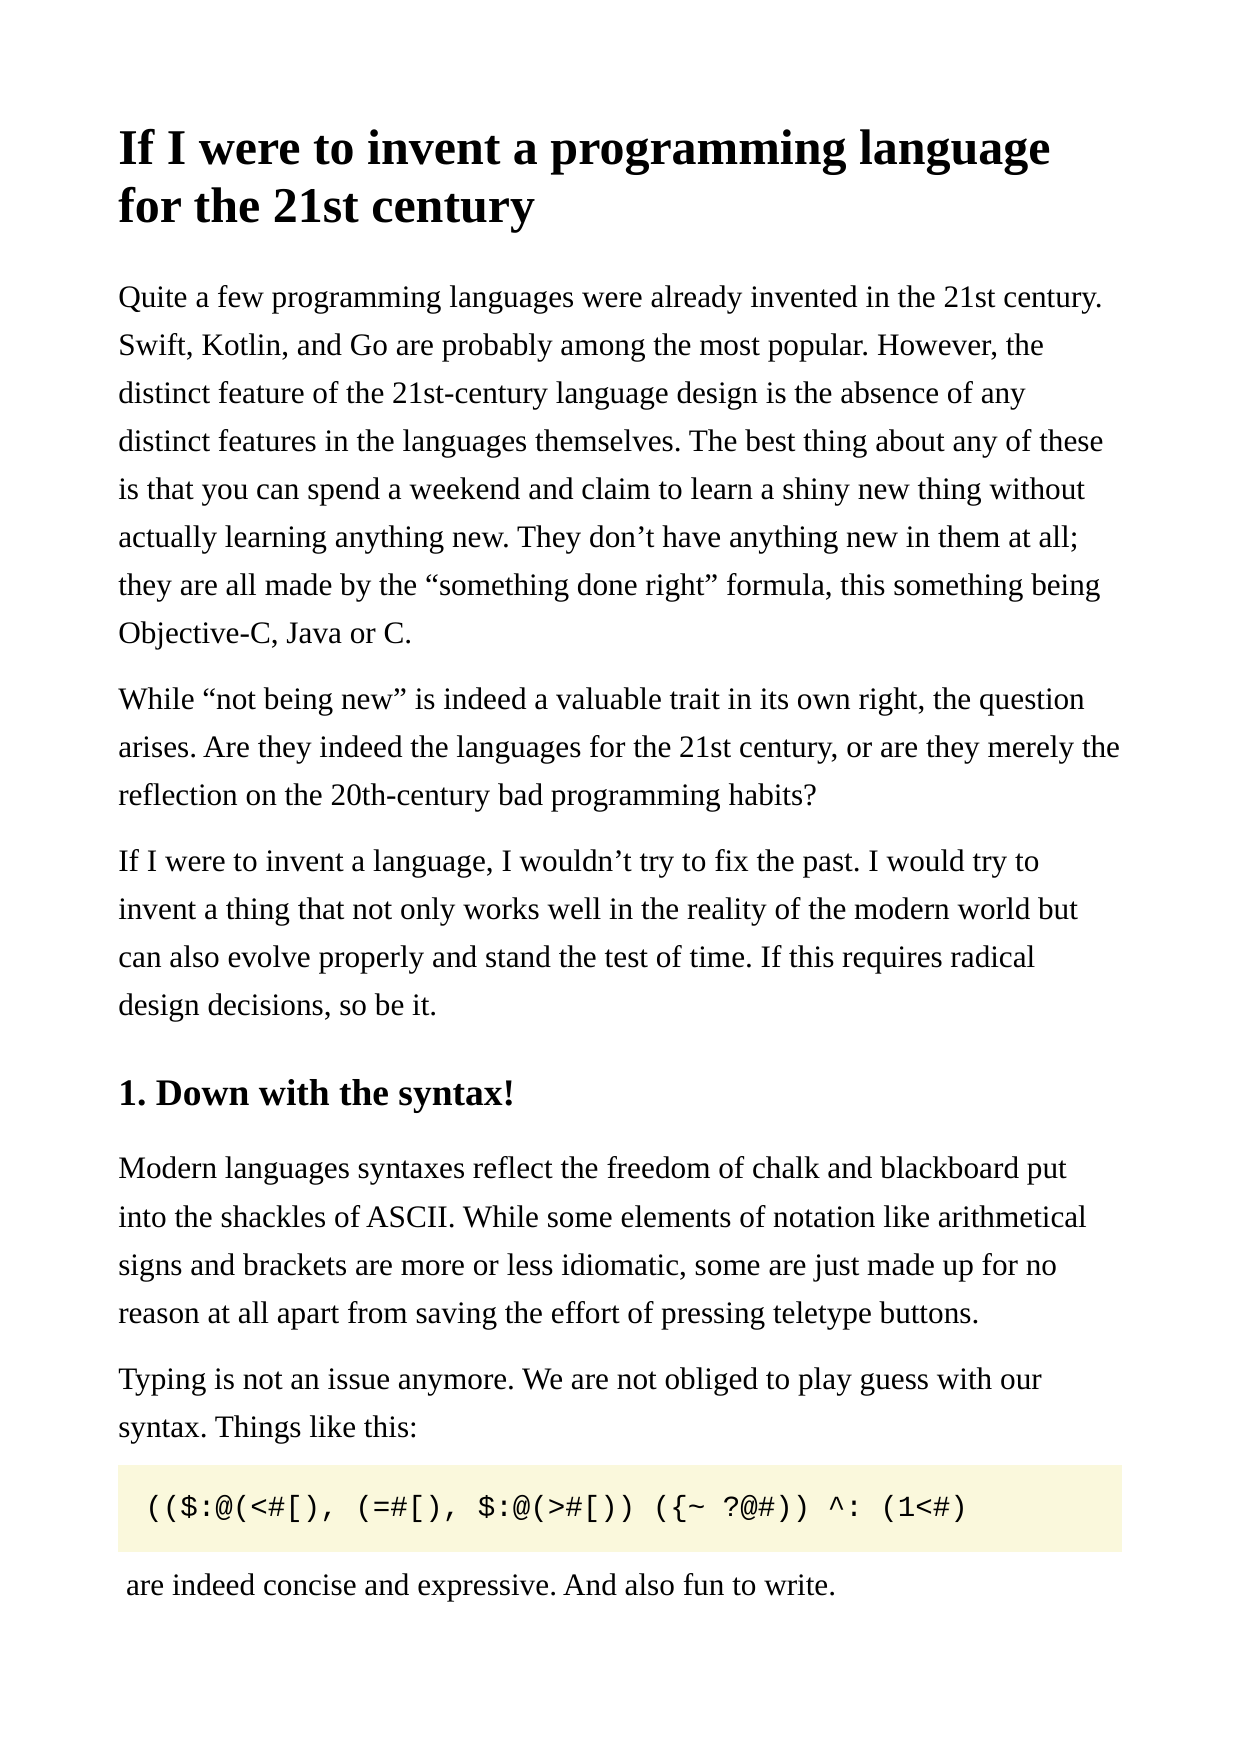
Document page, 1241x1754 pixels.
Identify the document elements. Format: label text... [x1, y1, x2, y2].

text (($:@(<#[), (=#[), $:@(>#[)) ({~ ?@#)) ^: (1<#) [118, 1465, 1122, 1552]
text If I were to invent a language, I wouldn’t try to fix the past. I would try to invent a thing that not only works well in the reality of the modern world but can also evolve properly and stand the test of time. If this requires radical design decisions, so be it. [118, 833, 1122, 1026]
text Typing is not an issue anymore. We are not obliged to play guess with our syntax. Things like this: [118, 1351, 1122, 1447]
text are indeed concise and expressive. And also fun to write. [118, 1557, 1122, 1605]
subtitle If I were to invent a programming language for the 21st century [118, 118, 1122, 233]
subtitle 1. Down with the syntax! [118, 1071, 1122, 1114]
text While “not being new” is indeed a valuable trait in its own right, the question arises. Are they indeed the languages for the 21st century, or are they merely the reflection on the 20th-century bad programming habits? [118, 671, 1122, 815]
text Modern languages syntaxes reflect the freedom of chalk and blackboard put into the shackles of ASCII. While some elements of notation like arithmetical signs and brackets are more or less idiomatic, some are just made up for no reason at all apart from saving the effort of pressing teletype buttons. [118, 1141, 1122, 1333]
text Quite a few programming languages were already invented in the 21st century. Swift, Kotlin, and Go are probably among the most popular. However, the distinct feature of the 21st-century language design is the absence of any distinct features in the languages themselves. The best thing about any of these is that you can spend a weekend and claim to learn a shiny new thing without actually learning anything new. They don’t have anything new in them at all; they are all made by the “something done right” formula, this something being Objective-C, Java or C. [118, 269, 1122, 653]
